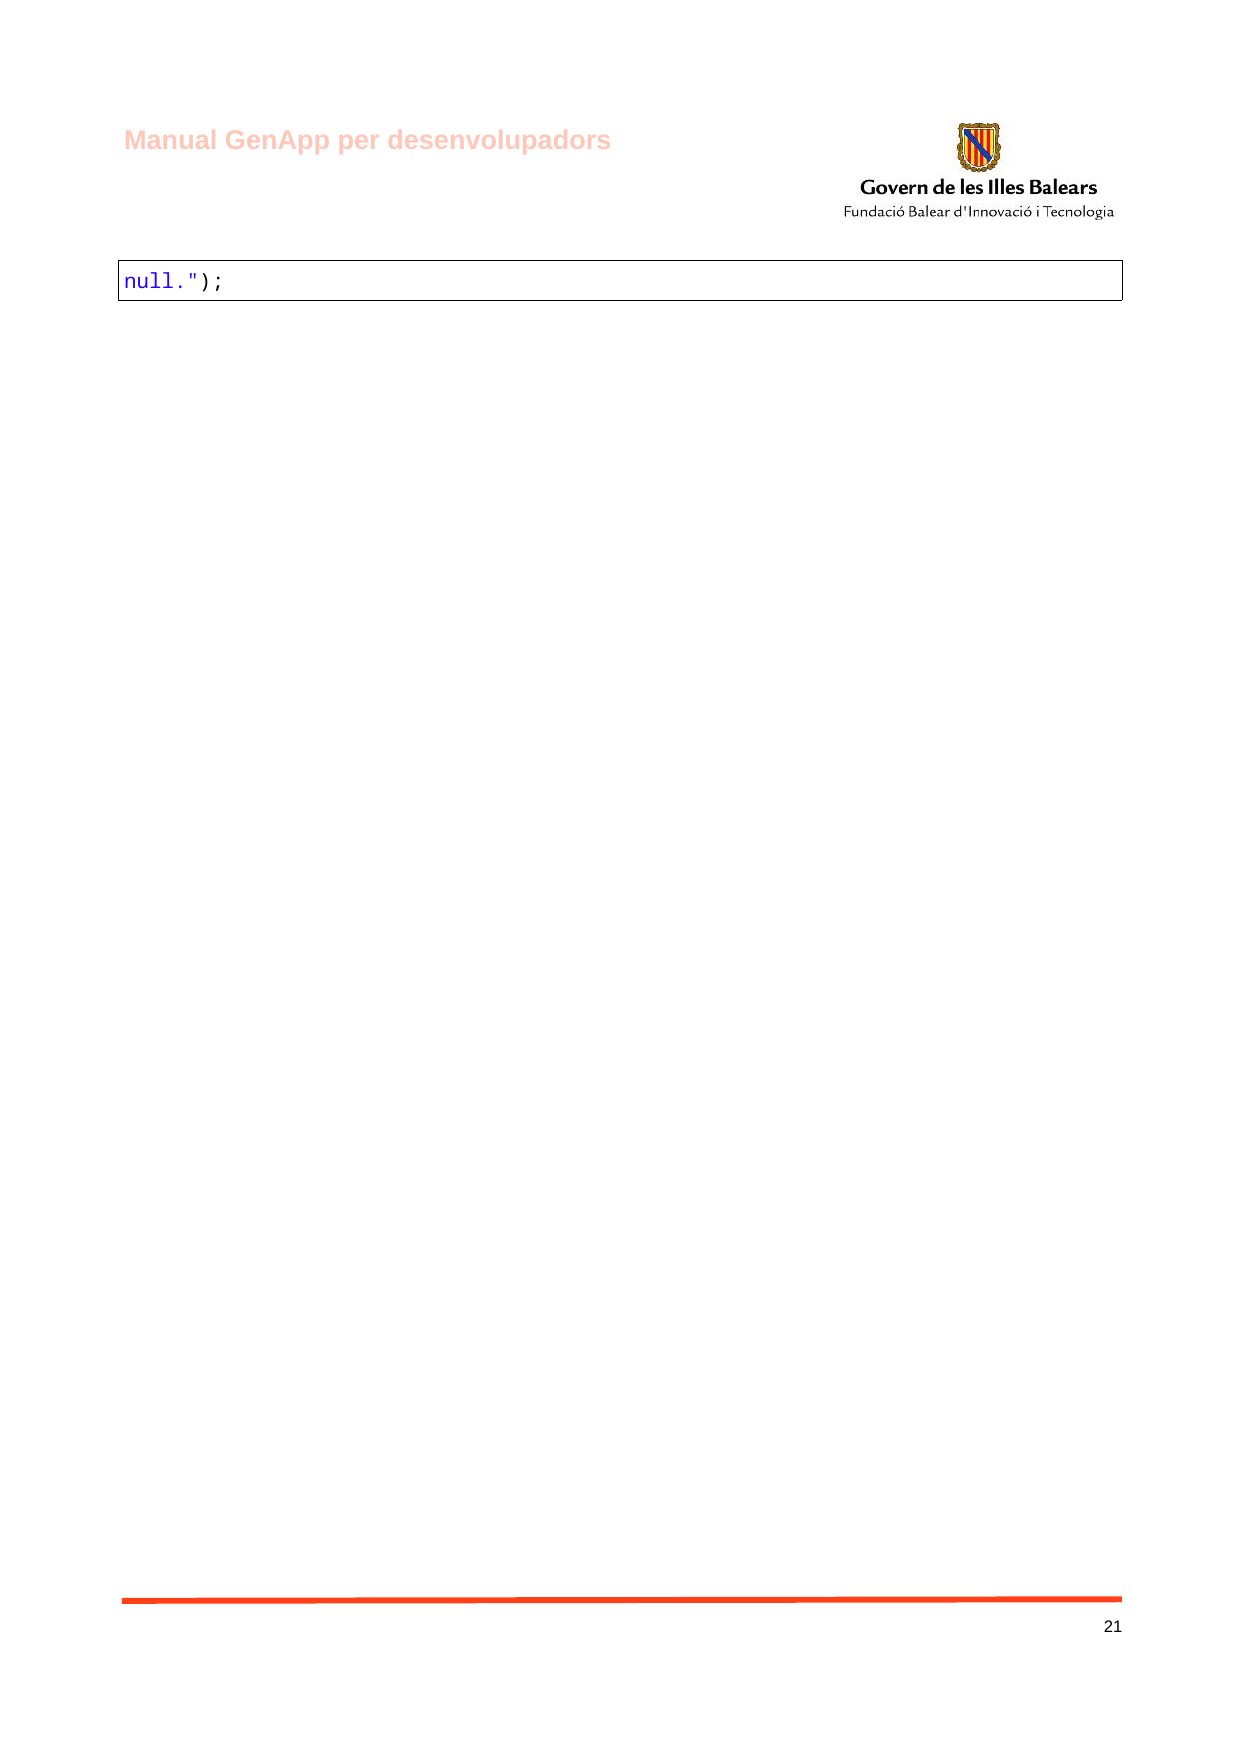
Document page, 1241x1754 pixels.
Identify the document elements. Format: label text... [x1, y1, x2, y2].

picture [840, 123, 1117, 220]
table_header null."); [119, 261, 1122, 300]
